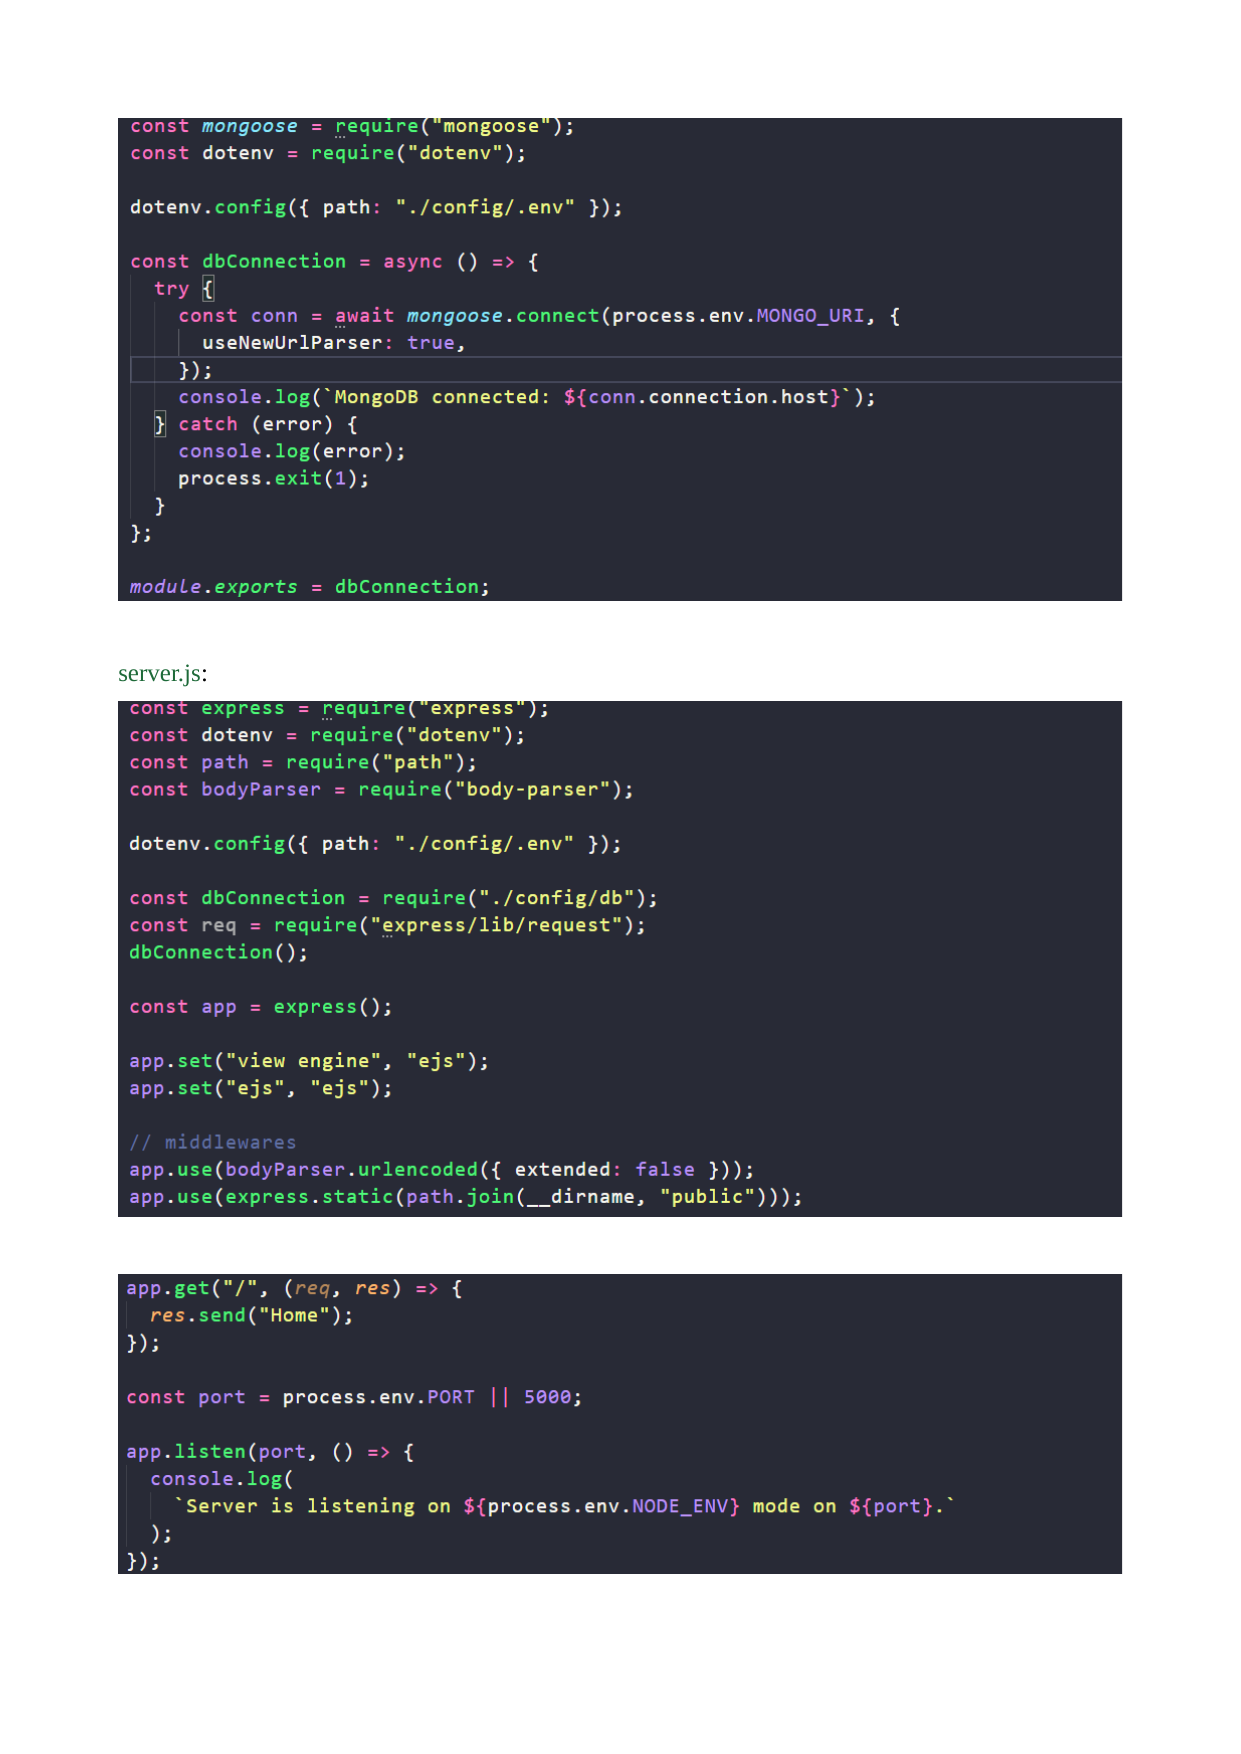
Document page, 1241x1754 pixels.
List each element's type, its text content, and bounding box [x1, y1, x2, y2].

picture [118, 118, 1123, 601]
picture [118, 1274, 1123, 1574]
picture [118, 701, 1123, 1217]
text server.js: [118, 658, 1122, 687]
